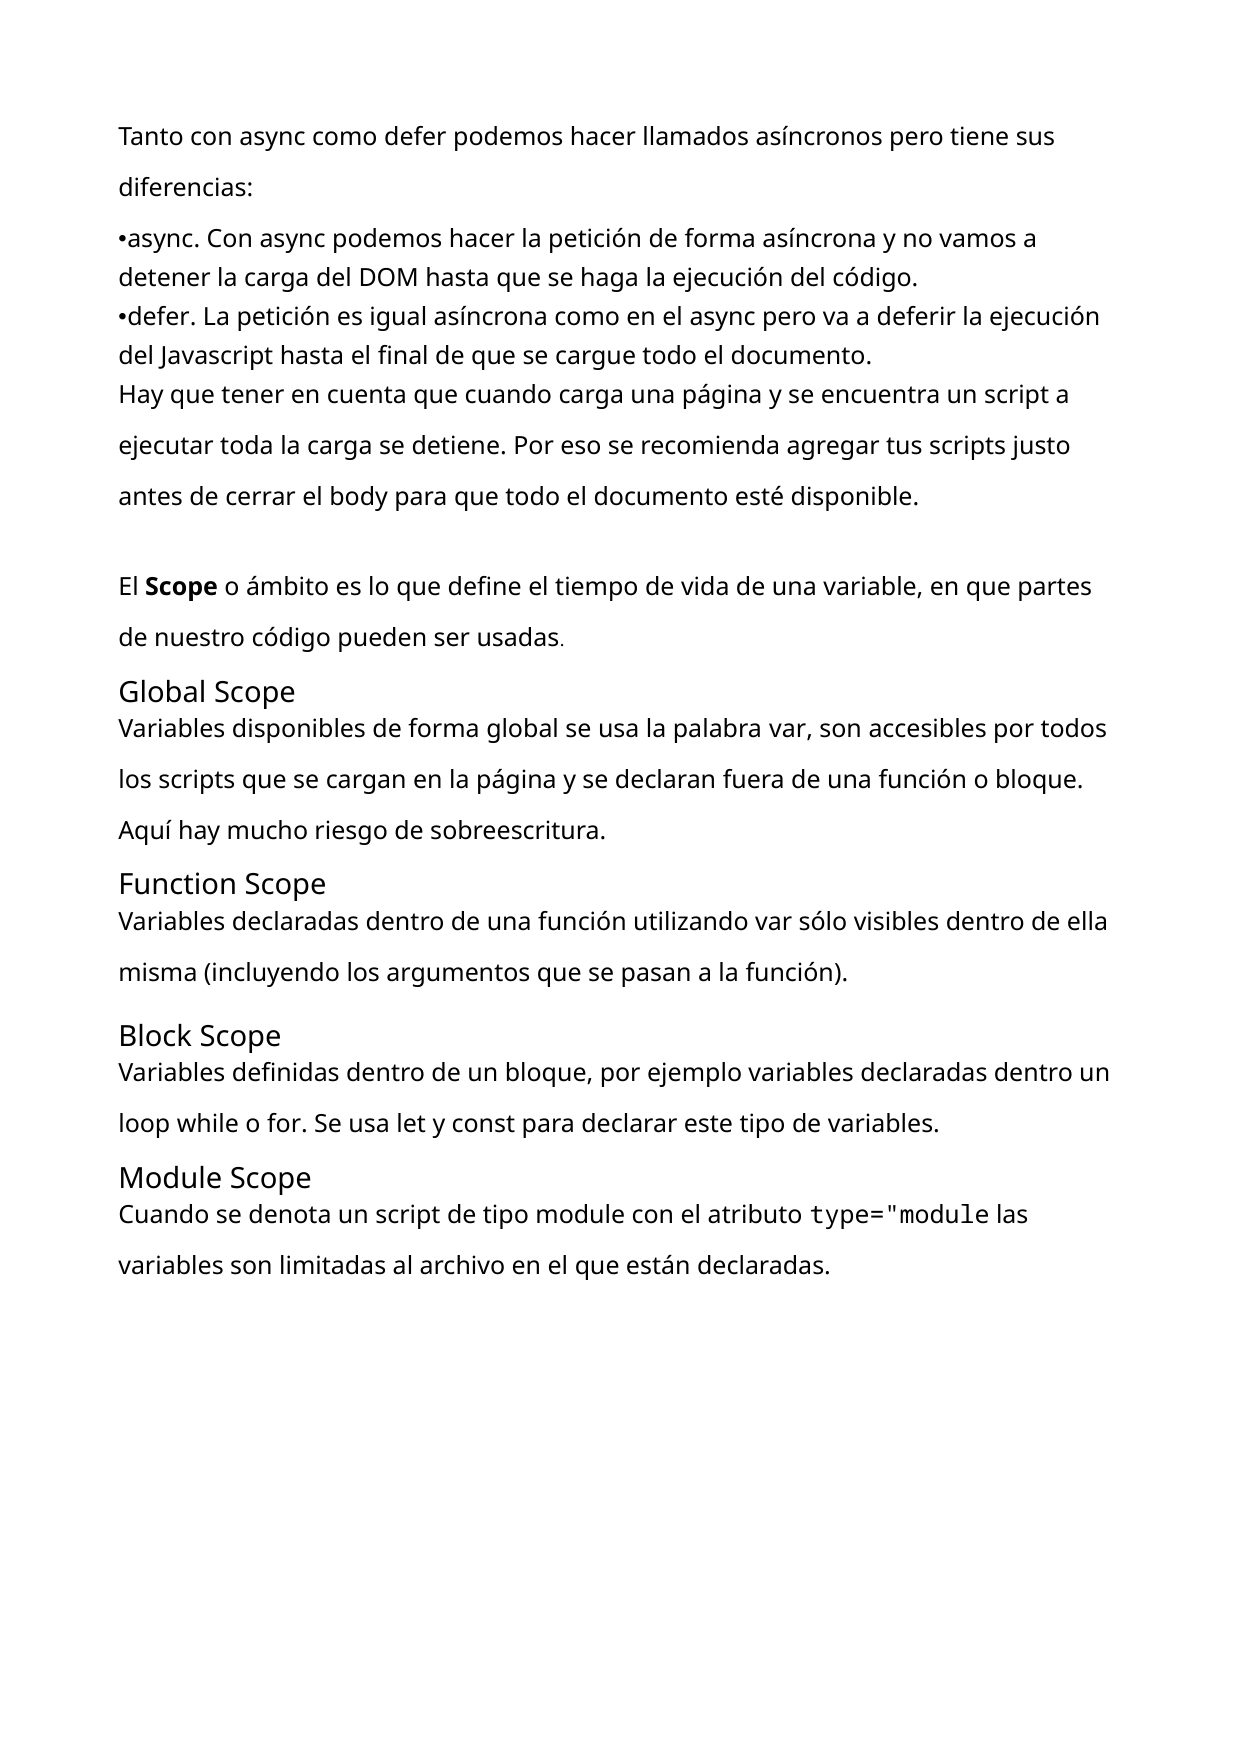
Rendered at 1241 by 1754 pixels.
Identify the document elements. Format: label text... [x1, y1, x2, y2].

subtitle Global Scope [118, 671, 1122, 711]
text Tanto con async como defer podemos hacer llamados asíncronos pero tiene sus diferencias: [118, 118, 1122, 203]
text Hay que tener en cuenta que cuando carga una página y se encuentra un script a ejecutar toda la carga se detiene. Por eso se recomienda agregar tus scripts justo antes de cerrar el body para que todo el documento esté disponible. [118, 377, 1122, 513]
text Variables definidas dentro de un bloque, por ejemplo variables declaradas dentro un loop while o for. Se usa let y const para declarar este tipo de variables. [118, 1055, 1122, 1140]
text El Scope o ámbito es lo que define el tiempo de vida de una variable, en que partes de nuestro código pueden ser usadas. [118, 569, 1122, 654]
text Variables declaradas dentro de una función utilizando var sólo visibles dentro de ella misma (incluyendo los argumentos que se pasan a la función). [118, 903, 1122, 988]
text Variables disponibles de forma global se usa la palabra var, son accesibles por todos los scripts que se cargan en la página y se declaran fuera de una función o bloque. Aquí hay mucho riesgo de sobreescritura. [118, 711, 1122, 847]
list async. Con async podemos hacer la petición de forma asíncrona y no vamos a detener la carga del DOM hasta que se haga la ejecución del código. [118, 220, 1122, 293]
subtitle Block Scope [118, 1015, 1122, 1055]
list defer. La petición es igual asíncrona como en el async pero va a deferir la ejecución del Javascript hasta el final de que se cargue todo el documento. [118, 298, 1122, 372]
text Cuando se denota un script de tipo module con el atributo type="module las variables son limitadas al archivo en el que están declaradas. [118, 1197, 1122, 1282]
subtitle Module Scope [118, 1157, 1122, 1197]
subtitle Function Scope [118, 864, 1122, 903]
